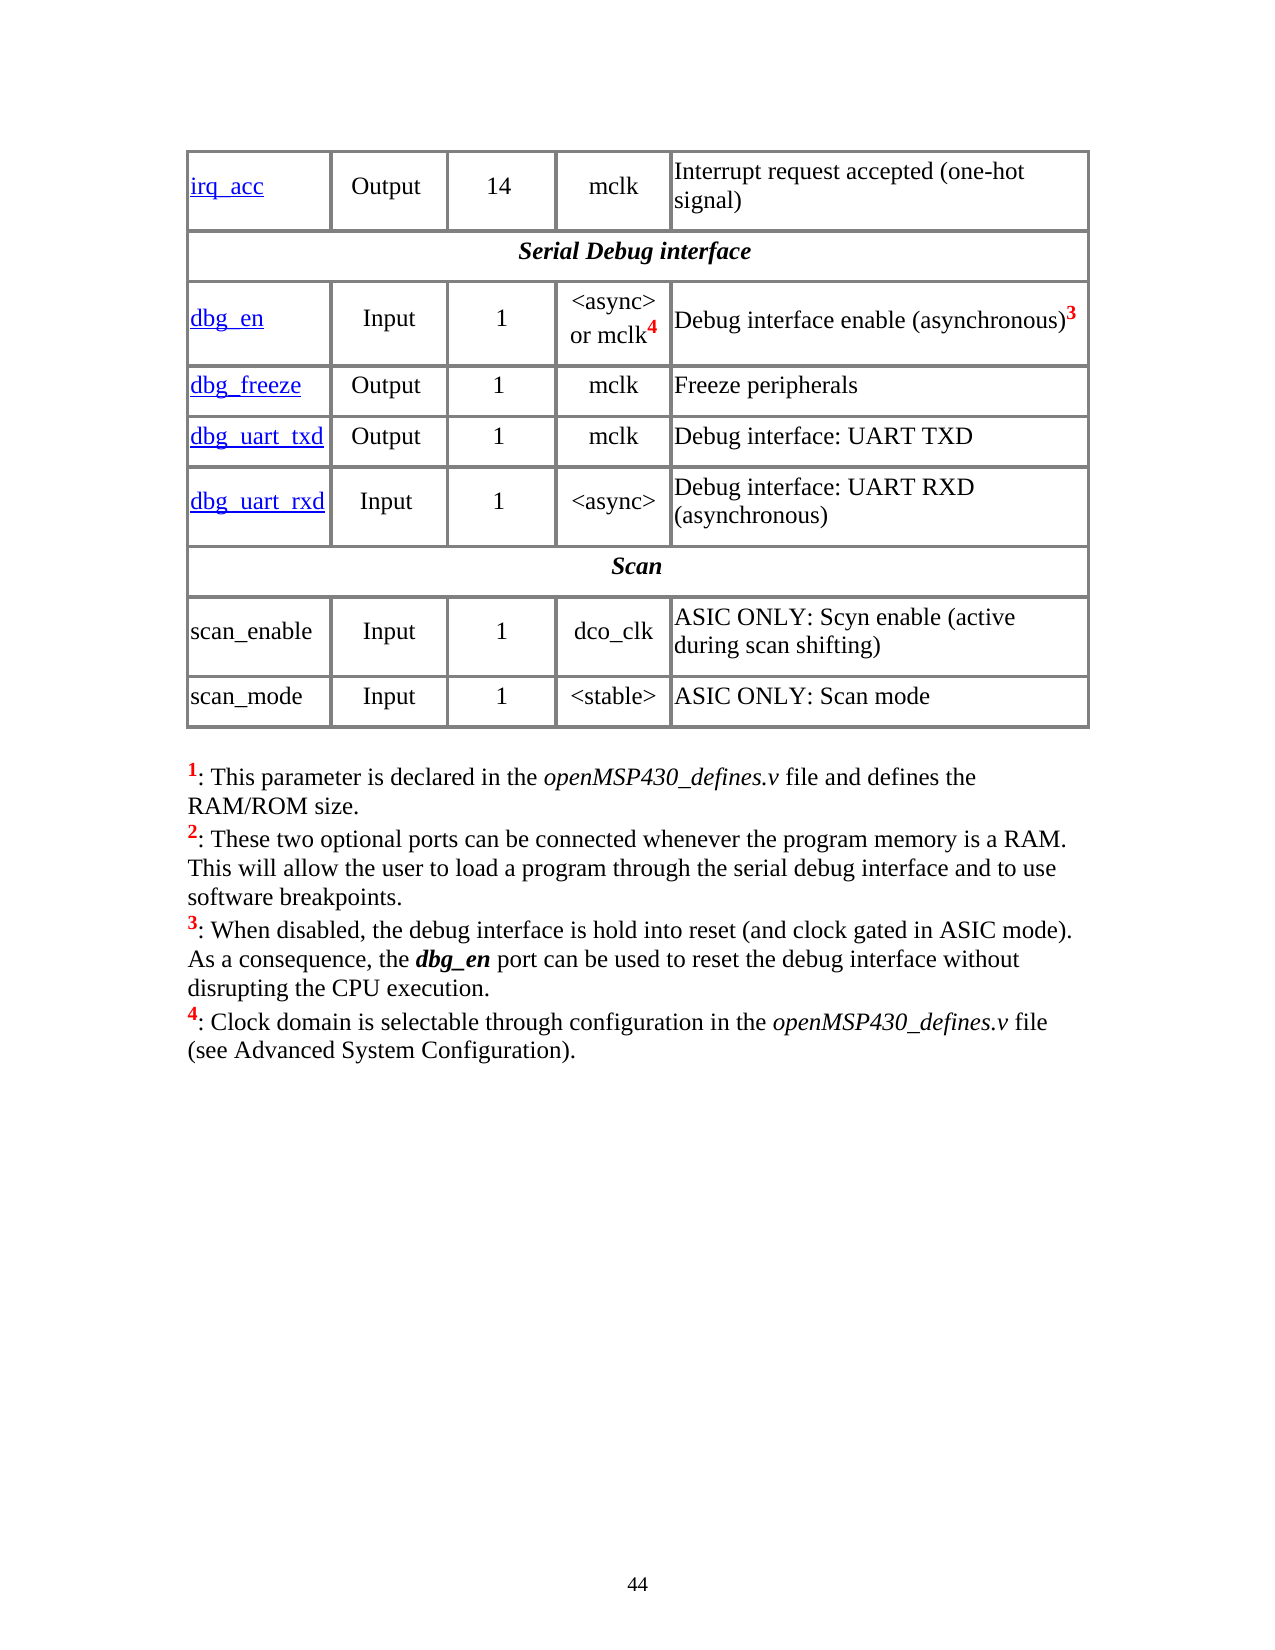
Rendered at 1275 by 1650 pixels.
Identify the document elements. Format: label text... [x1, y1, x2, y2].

table_cell ASIC ONLY: Scan mode [673, 678, 1087, 725]
table_cell dbg_uart_rxd [189, 469, 329, 545]
table_cell 1 [449, 599, 554, 675]
table_cell Output [333, 368, 446, 415]
table_cell <stable> [558, 678, 669, 725]
text 1: This parameter is declared in the openMSP430_defines.v file and defines the RAM/ROM size. 2: These two optional ports can be connected whenever the program memory is a RAM. This will allow the user to load a program through the serial debug interface and to use software breakpoints. 3: When disabled, the debug interface is hold into reset (and clock gated in ASIC mode). As a consequence, the dbg_en port can be used to reset the debug interface without disrupting the CPU execution. 4: Clock domain is selectable through configuration in the openMSP430_defines.v file (see Advanced System Configuration). [187, 729, 1088, 1064]
table_cell Output [333, 418, 446, 465]
table_cell 1 [449, 283, 554, 364]
table_cell dbg_freeze [189, 368, 329, 415]
table_cell Freeze peripherals [673, 368, 1087, 415]
table_cell 1 [449, 469, 554, 545]
table_cell mclk [558, 418, 669, 465]
table_cell 1 [449, 368, 554, 415]
table_cell dco_clk [558, 599, 669, 675]
table_cell mclk [558, 153, 669, 229]
table_cell dbg_uart_txd [189, 418, 329, 465]
table_cell Output [333, 153, 446, 229]
table_cell Debug interface: UART RXD (asynchronous) [673, 469, 1087, 545]
table_cell Interrupt request accepted (one-hot signal) [673, 153, 1087, 229]
table_cell Input [333, 678, 446, 725]
table_cell <async> or mclk4 [558, 283, 669, 364]
table_cell ASIC ONLY: Scyn enable (active during scan shifting) [673, 599, 1087, 675]
table_cell 14 [449, 153, 554, 229]
table_cell Debug interface: UART TXD [673, 418, 1087, 465]
table_cell 1 [449, 678, 554, 725]
table_cell mclk [558, 368, 669, 415]
table_cell Serial Debug interface [189, 233, 1087, 280]
table_cell scan_enable [189, 599, 329, 675]
table_cell Input [333, 599, 446, 675]
table_cell 1 [449, 418, 554, 465]
table_cell Scan [189, 548, 1087, 595]
table_cell Input [333, 283, 446, 364]
table_cell Input [333, 469, 446, 545]
table_cell dbg_en [189, 283, 329, 364]
table_cell <async> [558, 469, 669, 545]
table_cell irq_acc [189, 153, 329, 229]
table_cell Debug interface enable (asynchronous)3 [673, 283, 1087, 364]
table_cell scan_mode [189, 678, 329, 725]
